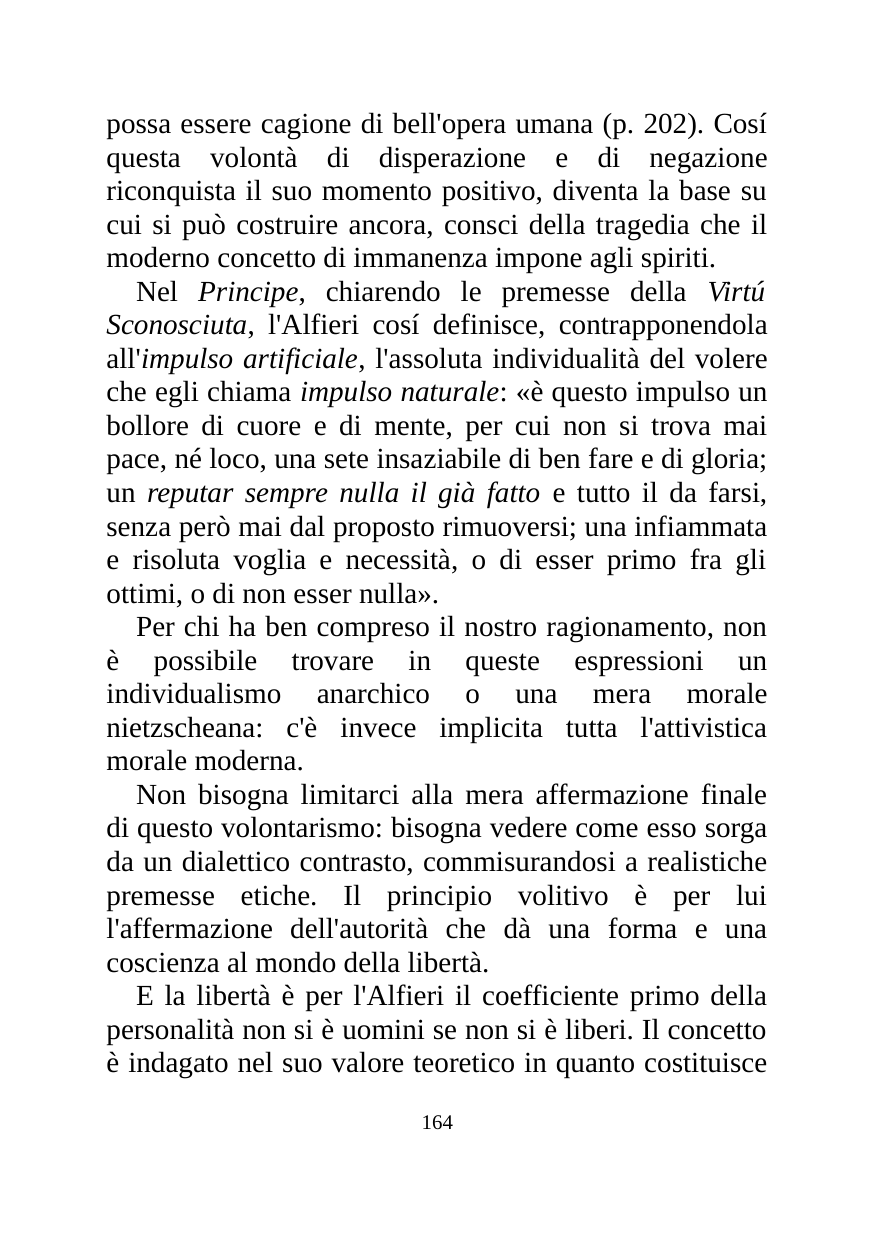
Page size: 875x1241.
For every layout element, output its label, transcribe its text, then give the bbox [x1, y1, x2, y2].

text possa essere cagione di bell'opera umana (p. 202). Cosí questa volontà di disperazione e di negazione riconquista il suo momento positivo, diventa la base su cui si può costruire ancora, consci della tragedia che il moderno concetto di immanenza impone agli spiriti. [106, 106, 768, 274]
text E la libertà è per l'Alfieri il coefficiente primo della personalità non si è uomini se non si è liberi. Il concetto è indagato nel suo valore teoretico in quanto costituisce [106, 978, 768, 1079]
text Non bisogna limitarci alla mera affermazione finale di questo volontarismo: bisogna vedere come esso sorga da un dialettico contrasto, commisurandosi a realistiche premesse etiche. Il principio volitivo è per lui l'affermazione dell'autorità che dà una forma e una coscienza al mondo della libertà. [106, 777, 768, 978]
text Nel Principe, chiarendo le premesse della Virtú Sconosciuta, l'Alfieri cosí definisce, contrapponendola all'impulso artificiale, l'assoluta individualità del volere che egli chiama impulso naturale: «è questo impulso un bollore di cuore e di mente, per cui non si trova mai pace, né loco, una sete insaziabile di ben fare e di gloria; un reputar sempre nulla il già fatto e tutto il da farsi, senza però mai dal proposto rimuoversi; una infiammata e risoluta voglia e necessità, o di esser primo fra gli ottimi, o di non esser nulla». [106, 274, 768, 609]
text Per chi ha ben compreso il nostro ragionamento, non è possibile trovare in queste espressioni un individualismo anarchico o una mera morale nietzscheana: c'è invece implicita tutta l'attivistica morale moderna. [106, 609, 768, 777]
